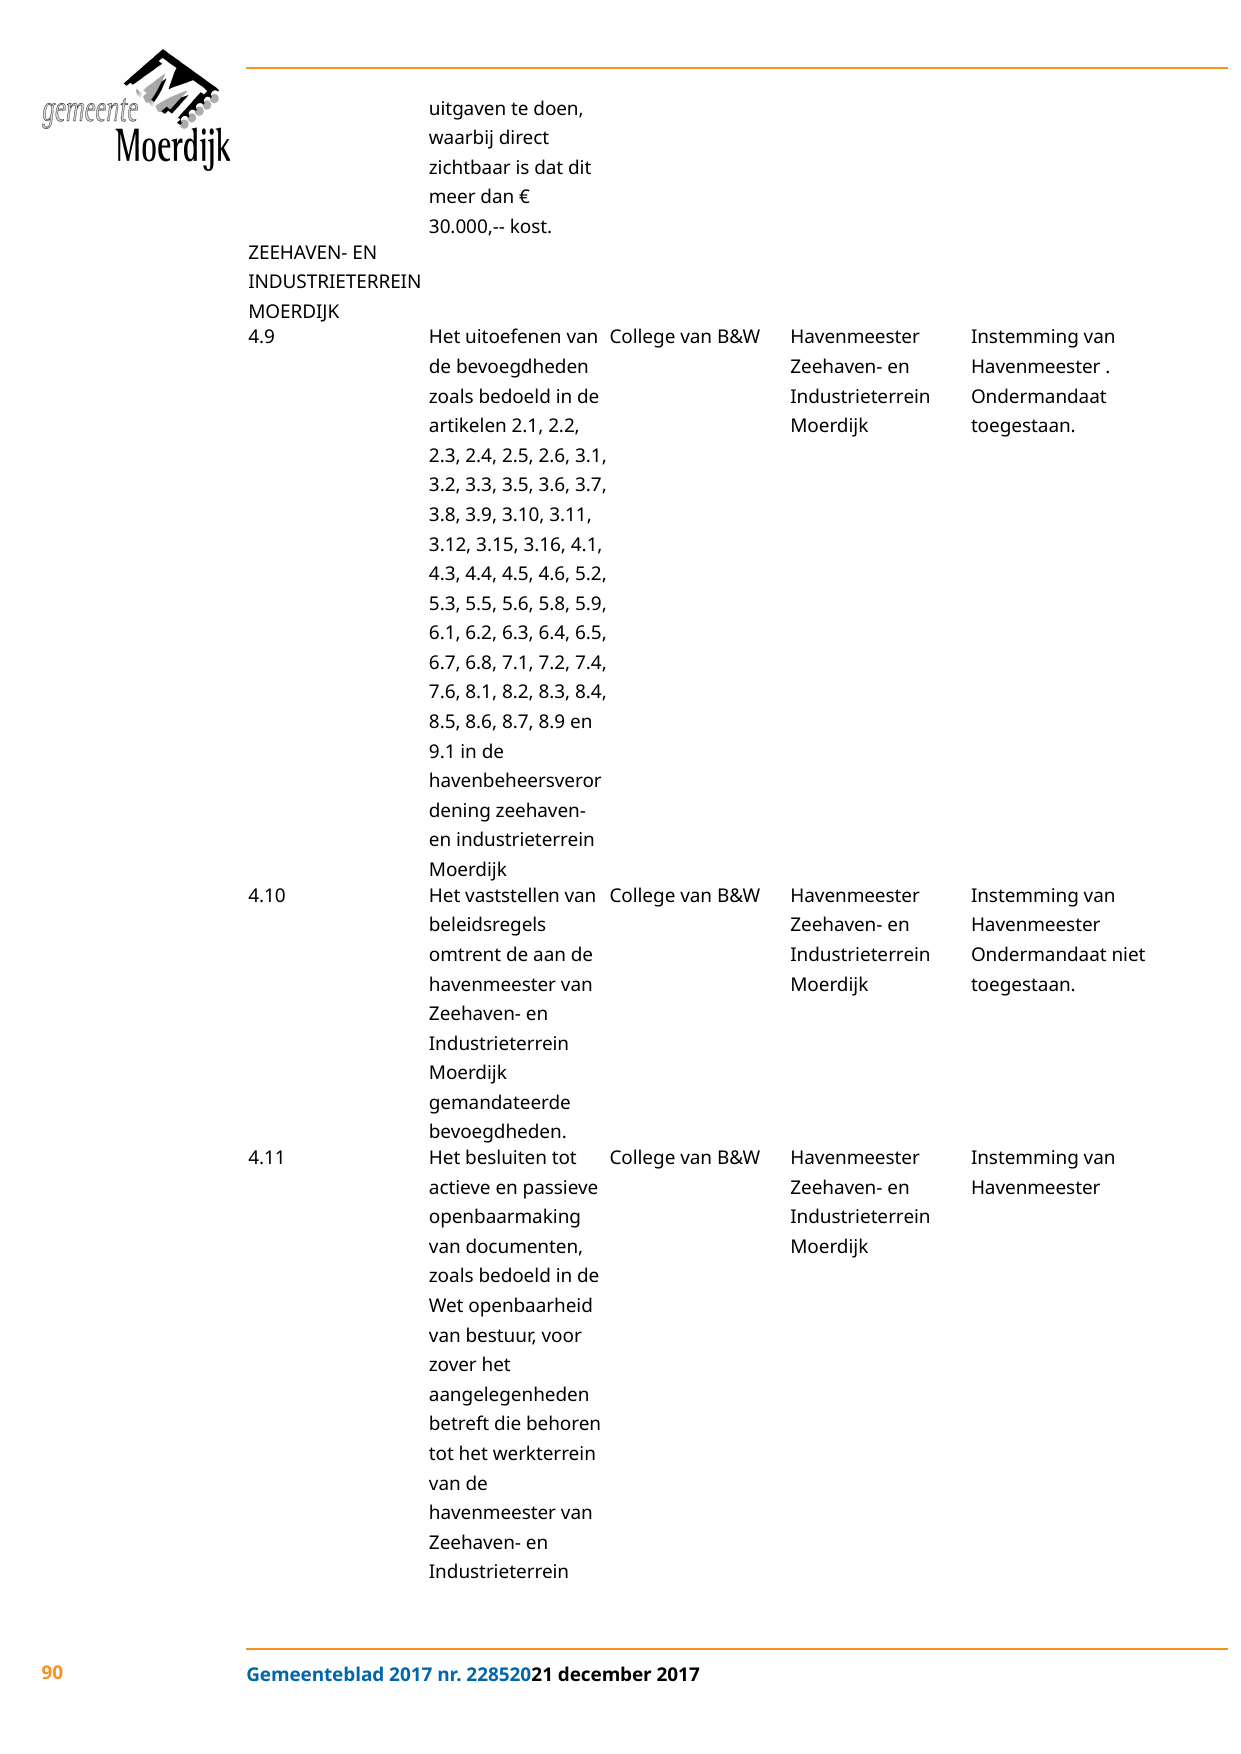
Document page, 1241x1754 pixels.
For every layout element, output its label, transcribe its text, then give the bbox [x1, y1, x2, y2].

table_cell College van B&W [609, 1144, 790, 1584]
table_cell 4.11 [248, 1144, 429, 1584]
table_cell Instemming van Havenmeester [971, 1144, 1152, 1584]
table_cell [248, 95, 429, 239]
table_cell [609, 95, 790, 239]
table_cell Het besluiten tot actieve en passieve openbaarmaking van documenten, zoals bedoeld in de Wet openbaarheid van bestuur, voor zover het aangelegenheden betreft die behoren tot het werkterrein van de havenmeester van Zeehaven- en Industrieterrein [429, 1144, 609, 1584]
table_cell College van B&W [609, 324, 790, 882]
table_cell Instemming van Havenmeester Ondermandaat niet toegestaan. [971, 882, 1152, 1144]
table_cell Het uitoefenen van de bevoegdheden zoals bedoeld in de artikelen 2.1, 2.2, 2.3, 2.4, 2.5, 2.6, 3.1, 3.2, 3.3, 3.5, 3.6, 3.7, 3.8, 3.9, 3.10, 3.11, 3.12, 3.15, 3.16, 4.1, 4.3, 4.4, 4.5, 4.6, 5.2, 5.3, 5.5, 5.6, 5.8, 5.9, 6.1, 6.2, 6.3, 6.4, 6.5, 6.7, 6.8, 7.1, 7.2, 7.4, 7.6, 8.1, 8.2, 8.3, 8.4, 8.5, 8.6, 8.7, 8.9 en 9.1 in de havenbeheersverordening zeehaven- en industrieterrein Moerdijk [429, 324, 609, 882]
table_cell Havenmeester Zeehaven- en Industrieterrein Moerdijk [790, 324, 971, 882]
table_cell Havenmeester Zeehaven- en Industrieterrein Moerdijk [790, 882, 971, 1144]
table_cell College van B&W [609, 882, 790, 1144]
table_cell [971, 95, 1152, 239]
table_cell 4.10 [248, 882, 429, 1144]
table_cell Instemming van Havenmeester . Ondermandaat toegestaan. [971, 324, 1152, 882]
table_cell Het vaststellen van beleidsregels omtrent de aan de havenmeester van Zeehaven- en Industrieterrein Moerdijk gemandateerde bevoegdheden. [429, 882, 609, 1144]
table_cell uitgaven te doen, waarbij direct zichtbaar is dat dit meer dan € 30.000,-- kost. [429, 95, 609, 239]
table_cell Havenmeester Zeehaven- en Industrieterrein Moerdijk [790, 1144, 971, 1584]
table_cell ZEEHAVEN- EN INDUSTRIETERREIN MOERDIJK [248, 239, 429, 324]
table_cell [790, 95, 971, 239]
table_cell 4.9 [248, 324, 429, 882]
picture [41, 47, 231, 172]
